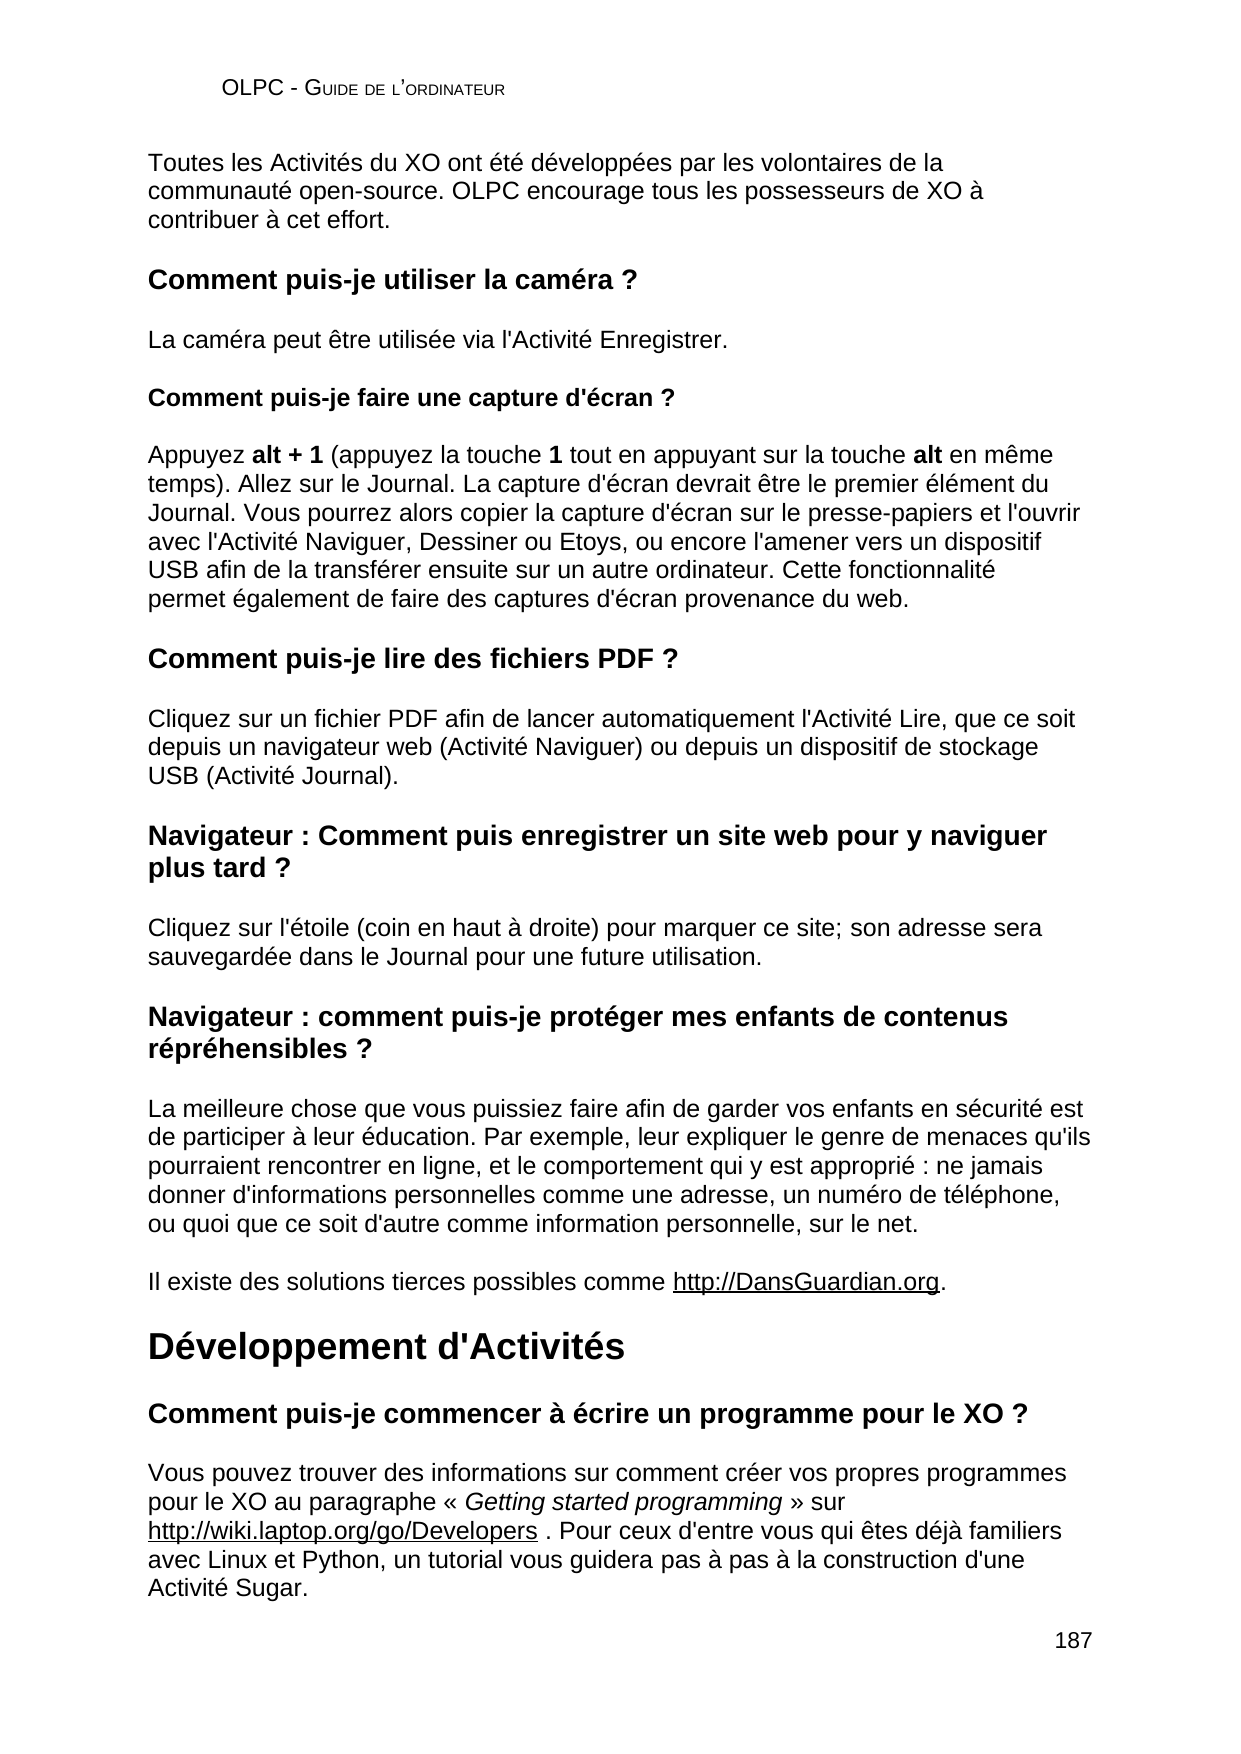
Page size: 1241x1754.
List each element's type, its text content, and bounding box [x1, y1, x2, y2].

text Toutes les Activités du XO ont été développées par les volontaires de la communauté open-source. OLPC encourage tous les possesseurs de XO à contribuer à cet effort. [148, 148, 1092, 234]
text La caméra peut être utilisée via l'Activité Enregistrer. [148, 324, 1092, 353]
text La meilleure chose que vous puissiez faire afin de garder vos enfants en sécurité est de participer à leur éducation. Par exemple, leur expliquer le genre de menaces qu'ils pourraient rencontrer en ligne, et le comportement qui y est approprié : ne jamais donner d'informations personnelles comme une adresse, un numéro de téléphone, ou quoi que ce soit d'autre comme information personnelle, sur le net. [148, 1094, 1092, 1237]
text Vous pouvez trouver des informations sur comment créer vos propres programmes pour le XO au paragraphe « Getting started programming » sur http://wiki.laptop.org/go/Developers . Pour ceux d'entre vous qui êtes déjà familiers avec Linux et Python, un tutorial vous guidera pas à pas à la construction d'une Activité Sugar. [148, 1458, 1092, 1602]
text Comment puis-je utiliser la caméra ? [148, 263, 1092, 295]
text Cliquez sur un fichier PDF afin de lancer automatiquement l'Activité Lire, que ce soit depuis un navigateur web (Activité Naviguer) ou depuis un dispositif de stockage USB (Activité Journal). [148, 704, 1092, 790]
text Cliquez sur l'étoile (coin en haut à droite) pour marquer ce site; son adresse sera sauvegardée dans le Journal pour une future utilisation. [148, 913, 1092, 971]
text Appuyez alt + 1 (appuyez la touche 1 tout en appuyant sur la touche alt en même temps). Allez sur le Journal. La capture d'écran devrait être le premier élément du Journal. Vous pourrez alors copier la capture d'écran sur le presse-papiers et l'ouvrir avec l'Activité Naviguer, Dessiner ou Etoys, ou encore l'amener vers un dispositif USB afin de la transférer ensuite sur un autre ordinateur. Cette fonctionnalité permet également de faire des captures d'écran provenance du web. [148, 440, 1092, 613]
text Comment puis-je lire des fichiers PDF ? [148, 642, 1092, 674]
text Comment puis-je faire une capture d'écran ? [148, 382, 1092, 411]
text Comment puis-je commencer à écrire un programme pour le XO ? [148, 1397, 1092, 1429]
text Développement d'Activités [148, 1324, 1092, 1368]
text Il existe des solutions tierces possibles comme http://DansGuardian.org. [148, 1267, 1092, 1295]
text Navigateur : Comment puis enregistrer un site web pour y naviguer plus tard ? [148, 819, 1092, 884]
text Navigateur : comment puis-je protéger mes enfants de contenus répréhensibles ? [148, 1000, 1092, 1064]
